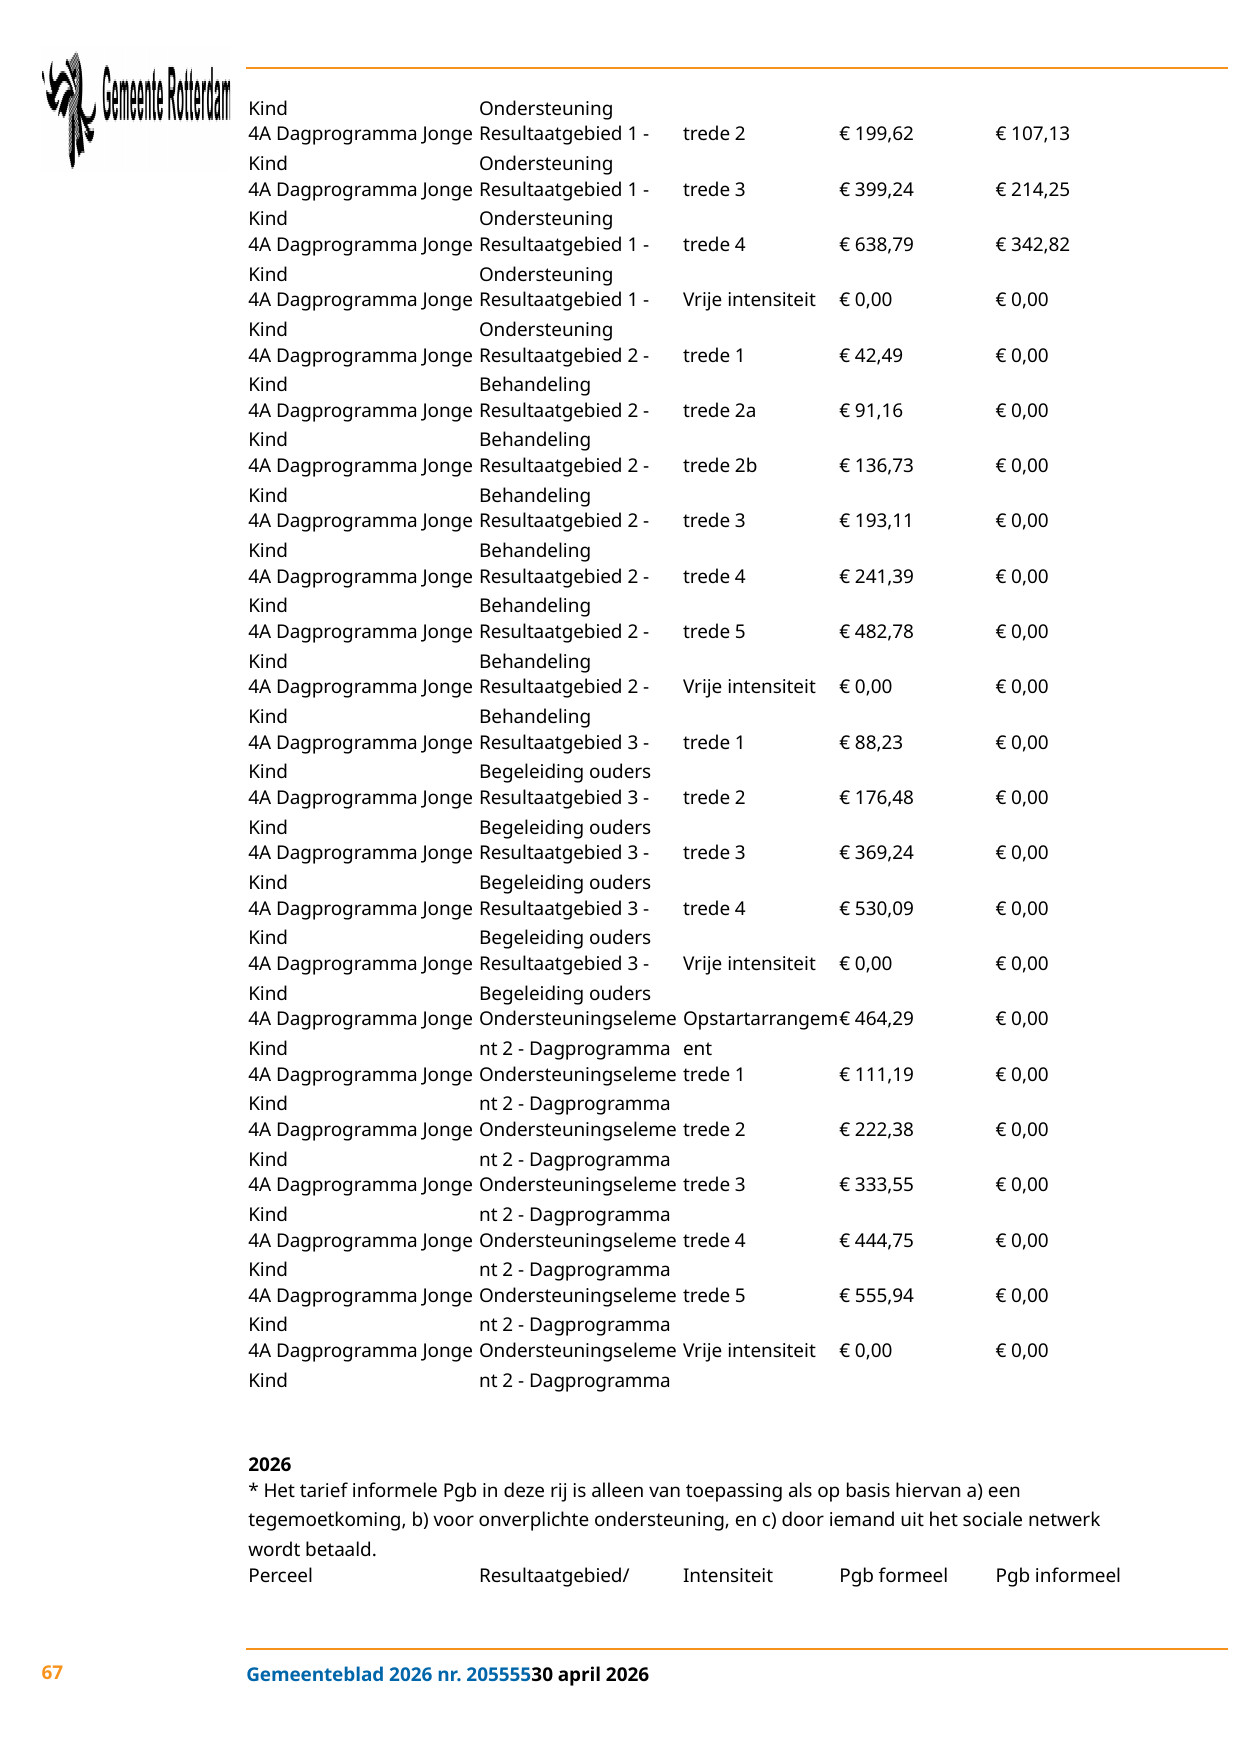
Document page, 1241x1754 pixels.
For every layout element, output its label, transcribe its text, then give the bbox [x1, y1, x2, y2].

table_cell trede 4 [683, 231, 839, 286]
table_cell € 193,11 [839, 508, 995, 563]
table_cell Ondersteuningselement 2 - Dagprogramma [479, 1061, 683, 1116]
table_cell Ondersteuningselement 2 - Dagprogramma [479, 1116, 683, 1171]
table_cell trede 3 [683, 1171, 839, 1227]
table_cell 4A Dagprogramma Jonge Kind [248, 121, 479, 176]
table_cell Resultaatgebied 3 - Begeleiding ouders [479, 840, 683, 895]
table_cell trede 4 [683, 563, 839, 618]
table_cell 4A Dagprogramma Jonge Kind [248, 563, 479, 618]
table_cell € 214,25 [995, 176, 1152, 231]
table_cell [839, 95, 995, 121]
table_cell [248, 1393, 839, 1418]
table_cell 4A Dagprogramma Jonge Kind [248, 784, 479, 839]
table_cell [995, 95, 1152, 121]
picture [41, 47, 231, 172]
table_cell Ondersteuningselement 2 - Dagprogramma [479, 1338, 683, 1393]
table_cell 4A Dagprogramma Jonge Kind [248, 1006, 479, 1061]
table_cell Resultaatgebied 2 - Behandeling [479, 674, 683, 729]
table_cell Resultaatgebied 1 - Ondersteuning [479, 121, 683, 176]
table_cell trede 1 [683, 729, 839, 784]
table_cell € 369,24 [839, 840, 995, 895]
table_cell 4A Dagprogramma Jonge Kind [248, 895, 479, 950]
table_cell Resultaatgebied 1 - Ondersteuning [479, 176, 683, 231]
table_cell trede 1 [683, 342, 839, 397]
table_cell Vrije intensiteit [683, 950, 839, 1006]
table_cell [683, 95, 839, 121]
table_cell 4A Dagprogramma Jonge Kind [248, 1171, 479, 1227]
table_cell trede 2 [683, 121, 839, 176]
table_cell Resultaatgebied 3 - Begeleiding ouders [479, 950, 683, 1006]
table_cell € 0,00 [995, 1338, 1152, 1393]
table_cell € 199,62 [839, 121, 995, 176]
table_cell trede 3 [683, 840, 839, 895]
table_cell trede 3 [683, 176, 839, 231]
table_cell € 0,00 [995, 286, 1152, 342]
table_cell € 42,49 [839, 342, 995, 397]
table_cell € 88,23 [839, 729, 995, 784]
table_cell Ondersteuningselement 2 - Dagprogramma [479, 1171, 683, 1227]
table_cell € 464,29 [839, 1006, 995, 1061]
table_cell € 0,00 [995, 342, 1152, 397]
table_cell 4A Dagprogramma Jonge Kind [248, 1338, 479, 1393]
table_cell trede 4 [683, 1227, 839, 1282]
table_cell € 0,00 [995, 1116, 1152, 1171]
table_cell € 107,13 [995, 121, 1152, 176]
table_cell trede 2a [683, 397, 839, 452]
table_cell trede 2b [683, 453, 839, 508]
table_cell Vrije intensiteit [683, 286, 839, 342]
table_cell € 482,78 [839, 618, 995, 674]
table_header 2026 [248, 1451, 1152, 1477]
table_cell € 241,39 [839, 563, 995, 618]
table_cell € 0,00 [839, 950, 995, 1006]
table_cell € 136,73 [839, 453, 995, 508]
table_cell 4A Dagprogramma Jonge Kind [248, 1227, 479, 1282]
table_cell € 0,00 [995, 895, 1152, 950]
table_cell € 0,00 [995, 729, 1152, 784]
table_cell € 0,00 [995, 397, 1152, 452]
table_cell € 555,94 [839, 1282, 995, 1337]
table_cell Resultaatgebied/ [479, 1562, 683, 1588]
table_cell € 222,38 [839, 1116, 995, 1171]
table_cell € 0,00 [995, 1282, 1152, 1337]
table_cell Intensiteit [683, 1562, 839, 1588]
table_cell € 333,55 [839, 1171, 995, 1227]
table_cell € 0,00 [995, 784, 1152, 839]
table_cell Ondersteuningselement 2 - Dagprogramma [479, 1282, 683, 1337]
table_cell 4A Dagprogramma Jonge Kind [248, 729, 479, 784]
table_cell € 0,00 [995, 1227, 1152, 1282]
table_cell € 342,82 [995, 231, 1152, 286]
table_cell Vrije intensiteit [683, 674, 839, 729]
table_cell 4A Dagprogramma Jonge Kind [248, 674, 479, 729]
table_cell 4A Dagprogramma Jonge Kind [248, 453, 479, 508]
table_cell trede 5 [683, 618, 839, 674]
table_cell Resultaatgebied 3 - Begeleiding ouders [479, 729, 683, 784]
table_cell Opstartarrangement [683, 1006, 839, 1061]
table_cell 4A Dagprogramma Jonge Kind [248, 231, 479, 286]
table_cell Resultaatgebied 2 - Behandeling [479, 563, 683, 618]
table_cell 4A Dagprogramma Jonge Kind [248, 397, 479, 452]
table_cell 4A Dagprogramma Jonge Kind [248, 286, 479, 342]
table_cell Pgb informeel [995, 1562, 1152, 1588]
table_cell 4A Dagprogramma Jonge Kind [248, 618, 479, 674]
table_cell trede 2 [683, 1116, 839, 1171]
table_cell € 0,00 [995, 950, 1152, 1006]
table_cell € 444,75 [839, 1227, 995, 1282]
table_cell € 0,00 [995, 563, 1152, 618]
table_cell € 0,00 [995, 508, 1152, 563]
table_cell € 91,16 [839, 397, 995, 452]
table_cell trede 4 [683, 895, 839, 950]
table_cell 4A Dagprogramma Jonge Kind [248, 342, 479, 397]
table_cell Pgb formeel [839, 1562, 995, 1588]
table_cell trede 1 [683, 1061, 839, 1116]
table_cell € 0,00 [839, 674, 995, 729]
table_cell Resultaatgebied 2 - Behandeling [479, 397, 683, 452]
table_cell € 530,09 [839, 895, 995, 950]
table_cell Resultaatgebied 2 - Behandeling [479, 508, 683, 563]
table_cell € 0,00 [995, 840, 1152, 895]
table_cell Resultaatgebied 2 - Behandeling [479, 453, 683, 508]
table_cell € 0,00 [995, 1171, 1152, 1227]
table_cell € 0,00 [995, 674, 1152, 729]
table_cell 4A Dagprogramma Jonge Kind [248, 1282, 479, 1337]
table_cell Vrije intensiteit [683, 1338, 839, 1393]
table_cell € 0,00 [995, 1061, 1152, 1116]
table_cell 4A Dagprogramma Jonge Kind [248, 840, 479, 895]
table_cell € 638,79 [839, 231, 995, 286]
table_cell - Ondersteuning [479, 95, 683, 121]
table_cell € 0,00 [995, 618, 1152, 674]
table_cell trede 5 [683, 1282, 839, 1337]
table_cell 4A Dagprogramma Jonge Kind [248, 176, 479, 231]
table_cell Ondersteuningselement 2 - Dagprogramma [479, 1006, 683, 1061]
table_cell trede 2 [683, 784, 839, 839]
table_cell € 0,00 [995, 453, 1152, 508]
table_cell € 0,00 [839, 1338, 995, 1393]
table_cell Resultaatgebied 3 - Begeleiding ouders [479, 784, 683, 839]
table_cell 4A Dagprogramma Jonge Kind [248, 1061, 479, 1116]
table_cell € 0,00 [995, 1006, 1152, 1061]
table_cell [995, 1393, 1152, 1418]
table_cell Perceel [248, 1562, 479, 1588]
table_cell Resultaatgebied 2 - Behandeling [479, 342, 683, 397]
table_cell Resultaatgebied 1 - Ondersteuning [479, 231, 683, 286]
table_cell 4A Dagprogramma Jonge Kind [248, 508, 479, 563]
table_cell Resultaatgebied 2 - Behandeling [479, 618, 683, 674]
table_cell € 111,19 [839, 1061, 995, 1116]
table_cell trede 3 [683, 508, 839, 563]
table_cell * Het tarief informele Pgb in deze rij is alleen van toepassing als op basis hiervan a) een tegemoetkoming, b) voor onverplichte ondersteuning, en c) door iemand uit het sociale netwerk wordt betaald. [248, 1477, 1152, 1562]
table_cell 4A Dagprogramma Jonge Kind [248, 1116, 479, 1171]
table_cell Resultaatgebied 3 - Begeleiding ouders [479, 895, 683, 950]
table_cell € 0,00 [839, 286, 995, 342]
table_cell Kind [248, 95, 479, 121]
table_cell Resultaatgebied 1 - Ondersteuning [479, 286, 683, 342]
table_cell € 399,24 [839, 176, 995, 231]
table_cell [839, 1393, 995, 1418]
table_cell 4A Dagprogramma Jonge Kind [248, 950, 479, 1006]
table_cell € 176,48 [839, 784, 995, 839]
table_cell Ondersteuningselement 2 - Dagprogramma [479, 1227, 683, 1282]
